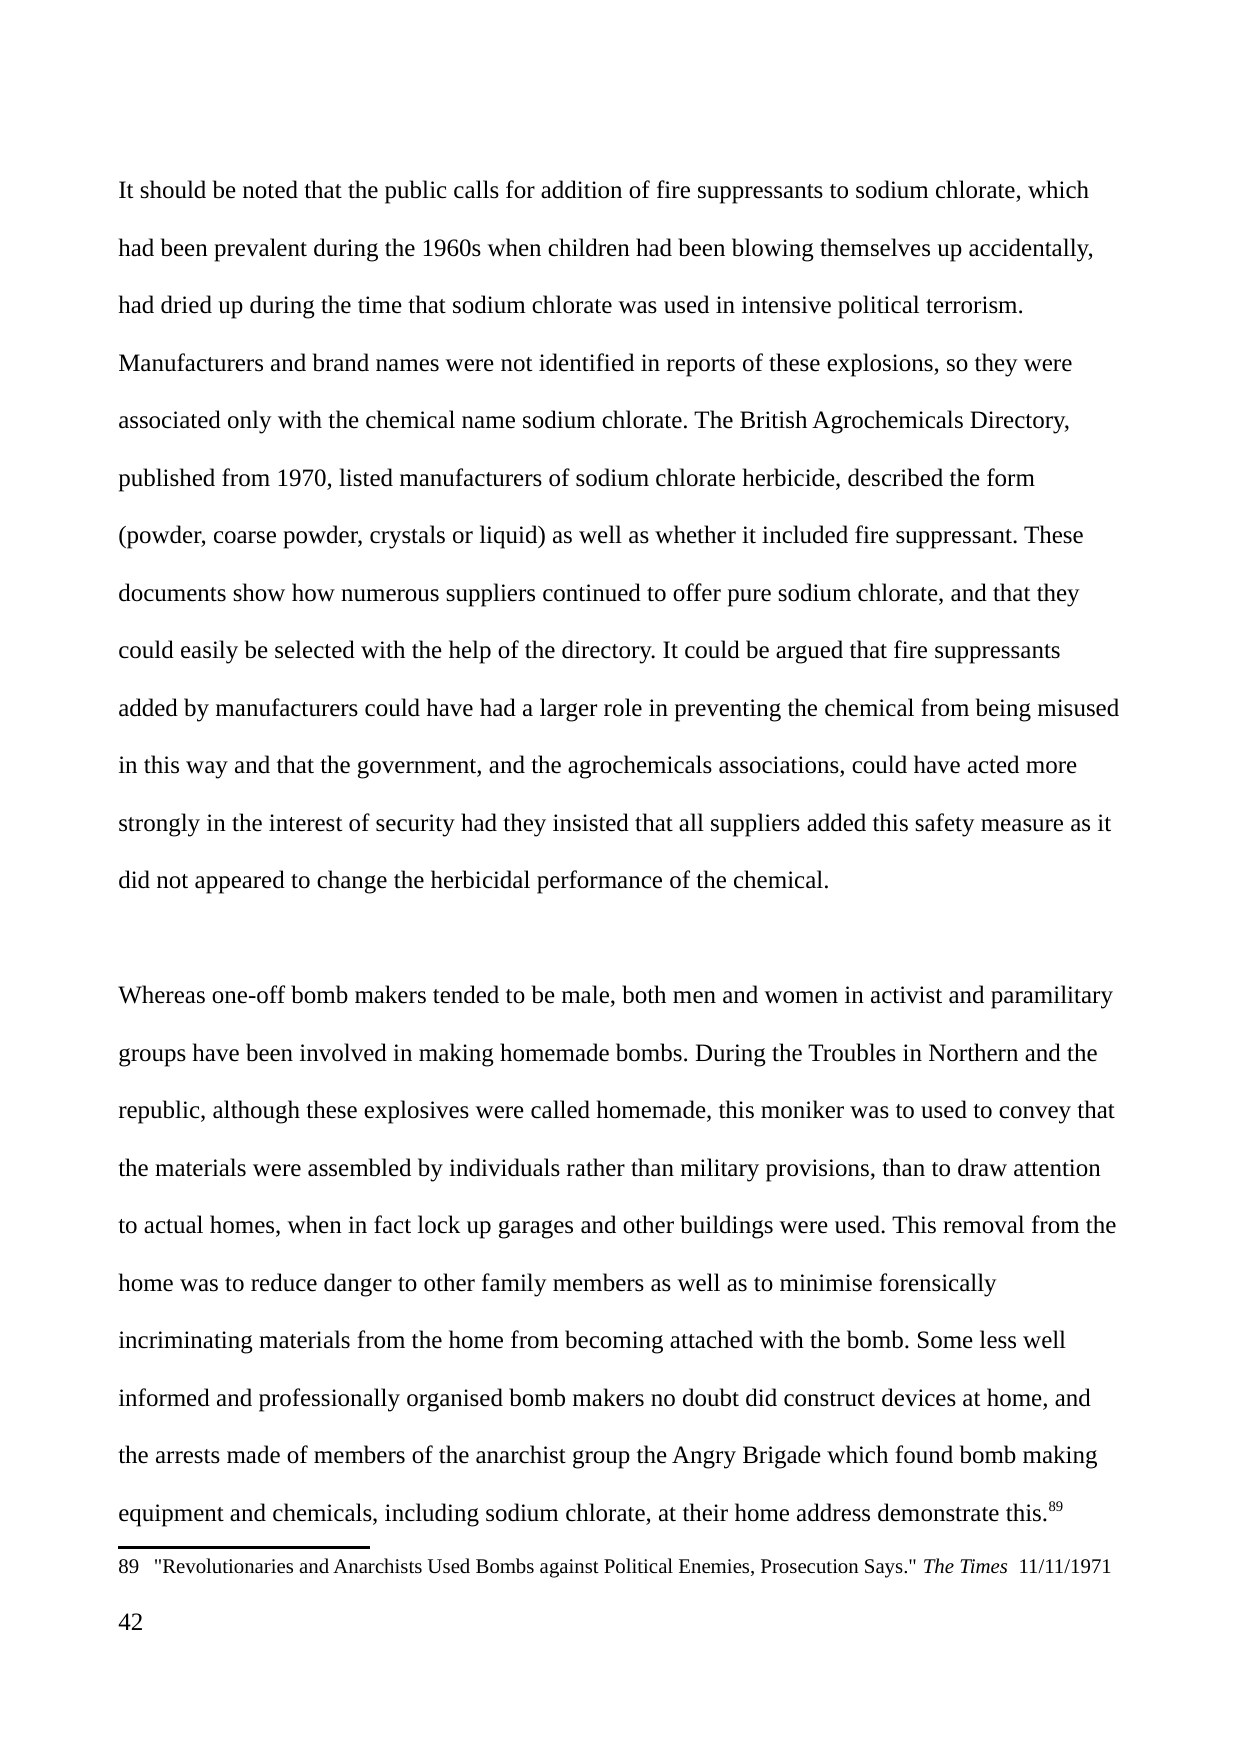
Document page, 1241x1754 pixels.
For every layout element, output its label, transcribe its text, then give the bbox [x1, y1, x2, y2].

text Whereas one-off bomb makers tended to be male, both men and women in activist and paramilitary groups have been involved in making homemade bombs. During the Troubles in Northern and the republic, although these explosives were called homemade, this moniker was to used to convey that the materials were assembled by individuals rather than military provisions, than to draw attention to actual homes, when in fact lock up garages and other buildings were used. This removal from the home was to reduce danger to other family members as well as to minimise forensically incriminating materials from the home from becoming attached with the bomb. Some less well informed and professionally organised bomb makers no doubt did construct devices at home, and the arrests made of members of the anarchist group the Angry Brigade which found bomb making equipment and chemicals, including sodium chlorate, at their home address demonstrate this. [118, 981, 1122, 1527]
text "Revolutionaries and Anarchists Used Bombs against Political Enemies, Prosecution Says." The Times 11/11/1971 [118, 1553, 1122, 1578]
text It should be noted that the public calls for addition of fire suppressants to sodium chlorate, which had been prevalent during the 1960s when children had been blowing themselves up accidentally, had dried up during the time that sodium chlorate was used in intensive political terrorism. Manufacturers and brand names were not identified in reports of these explosions, so they were associated only with the chemical name sodium chlorate. The British Agrochemicals Directory, published from 1970, listed manufacturers of sodium chlorate herbicide, described the form (powder, coarse powder, crystals or liquid) as well as whether it included fire suppressant. These documents show how numerous suppliers continued to offer pure sodium chlorate, and that they could easily be selected with the help of the directory. It could be argued that fire suppressants added by manufacturers could have had a larger role in preventing the chemical from being misused in this way and that the government, and the agrochemicals associations, could have acted more strongly in the interest of security had they insisted that all suppliers added this safety measure as it did not appeared to change the herbicidal performance of the chemical. [118, 176, 1122, 894]
